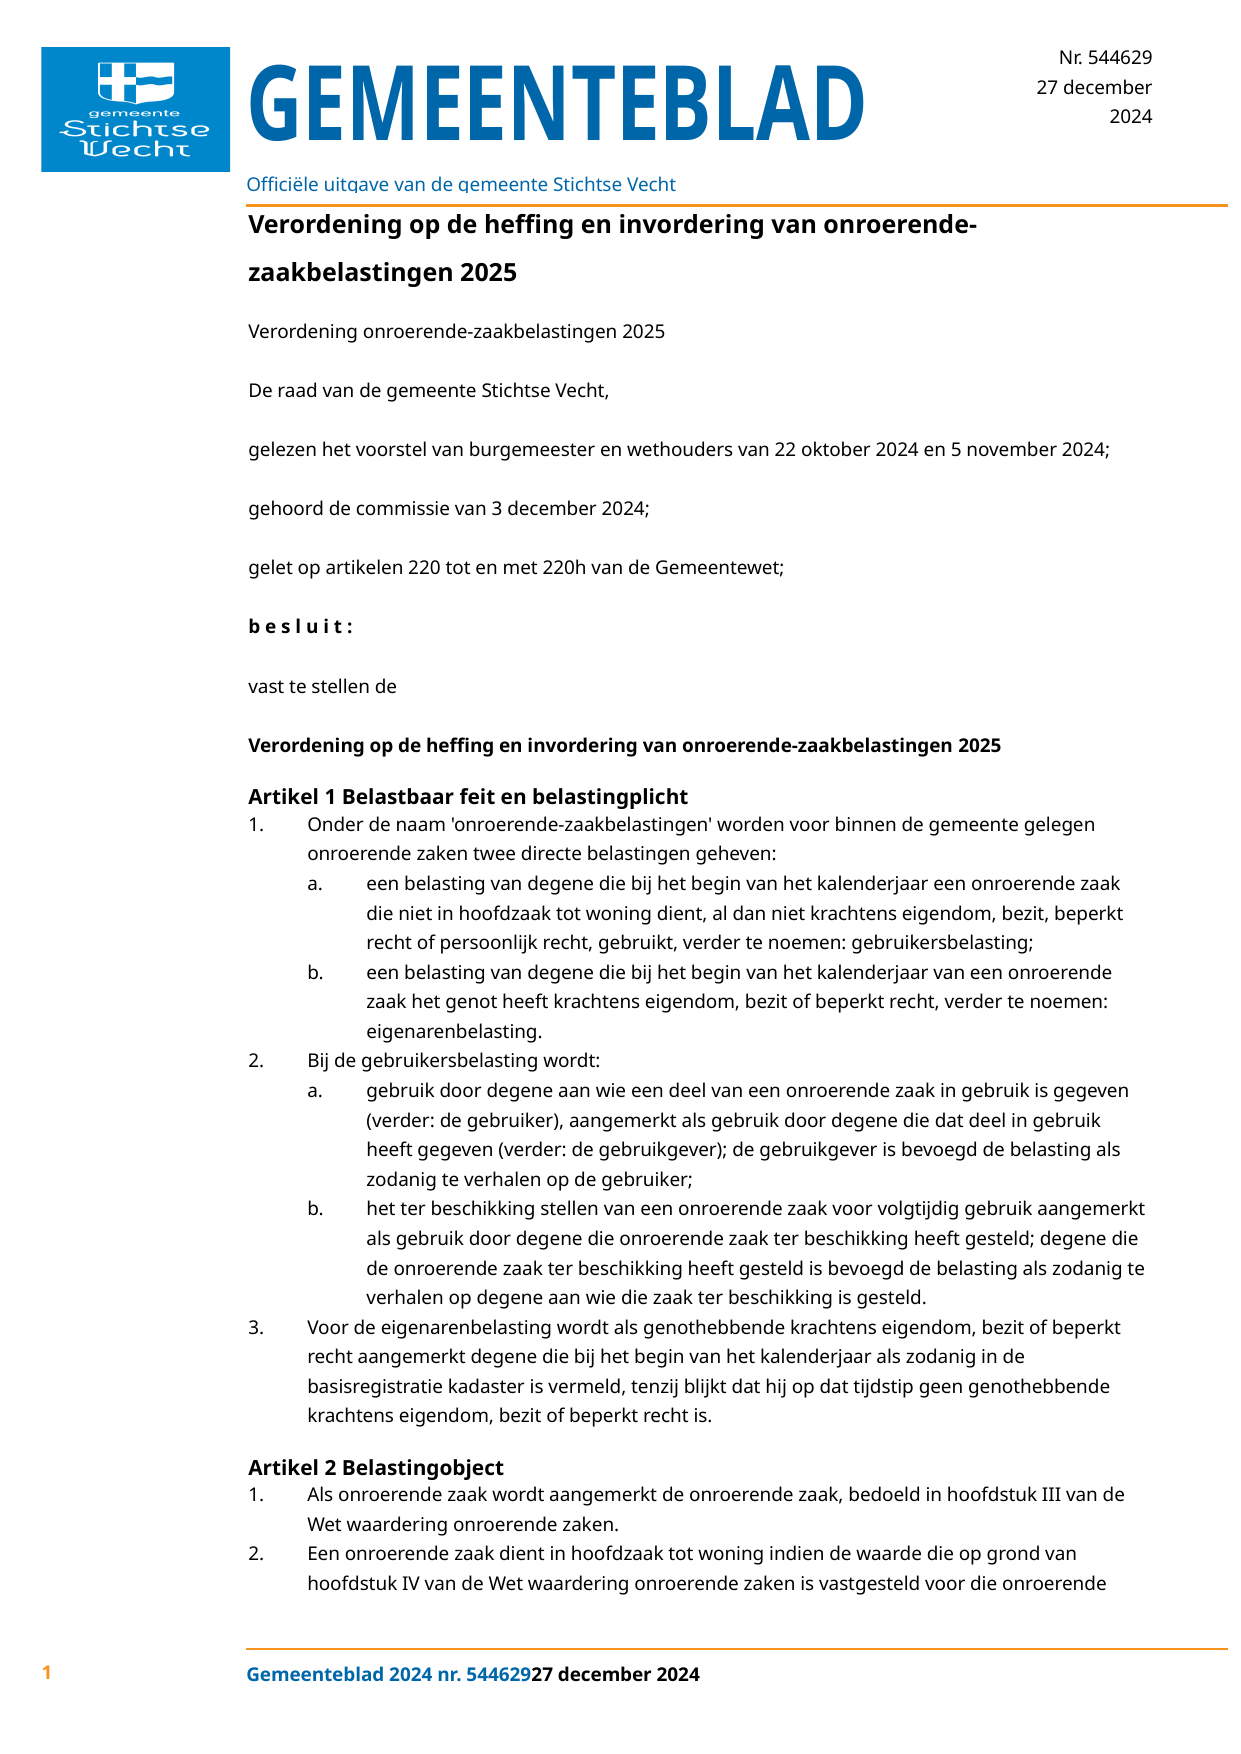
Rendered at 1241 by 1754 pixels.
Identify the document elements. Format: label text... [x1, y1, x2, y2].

list Onder de naam 'onroerende-zaakbelastingen' worden voor binnen de gemeente gelegen onroerende zaken twee directe belastingen geheven: [248, 811, 1152, 866]
text Verordening onroerende-zaakbelastingen 2025 [248, 318, 1152, 344]
list het ter beschikking stellen van een onroerende zaak voor volgtijdig gebruik aangemerkt als gebruik door degene die onroerende zaak ter beschikking heeft gesteld; degene die de onroerende zaak ter beschikking heeft gesteld is bevoegd de belasting als zodanig te verhalen op degene aan wie die zaak ter beschikking is gesteld. [307, 1196, 1152, 1310]
text Verordening op de heffing en invordering van onroerende-zaakbelastingen 2025 [248, 207, 1152, 288]
text Artikel 2 Belastingobject [248, 1453, 1152, 1481]
text gelet op artikelen 220 tot en met 220h van de Gemeentewet; [248, 554, 1152, 580]
list een belasting van degene die bij het begin van het kalenderjaar een onroerende zaak die niet in hoofdzaak tot woning dient, al dan niet krachtens eigendom, bezit, beperkt recht of persoonlijk recht, gebruikt, verder te noemen: gebruikersbelasting; [307, 870, 1152, 955]
text gehoord de commissie van 3 december 2024; [248, 495, 1152, 521]
text Artikel 1 Belastbaar feit en belastingplicht [248, 782, 1152, 811]
text gelezen het voorstel van burgemeester en wethouders van 22 oktober 2024 en 5 november 2024; [248, 436, 1152, 462]
list gebruik door degene aan wie een deel van een onroerende zaak in gebruik is gegeven (verder: de gebruiker), aangemerkt als gebruik door degene die dat deel in gebruik heeft gegeven (verder: de gebruikgever); de gebruikgever is bevoegd de belasting als zodanig te verhalen op de gebruiker; [307, 1077, 1152, 1192]
text Verordening op de heffing en invordering van onroerende-zaakbelastingen 2025 [248, 732, 1152, 758]
list een belasting van degene die bij het begin van het kalenderjaar van een onroerende zaak het genot heeft krachtens eigendom, bezit of beperkt recht, verder te noemen: eigenarenbelasting. [307, 959, 1152, 1044]
list Als onroerende zaak wordt aangemerkt de onroerende zaak, bedoeld in hoofdstuk III van de Wet waardering onroerende zaken. [248, 1481, 1152, 1537]
list Bij de gebruikersbelasting wordt: [248, 1048, 1152, 1073]
text b e s l u i t : [248, 614, 1152, 639]
list Een onroerende zaak dient in hoofdzaak tot woning indien de waarde die op grond van hoofdstuk IV van de Wet waardering onroerende zaken is vastgesteld voor die onroerende [248, 1541, 1152, 1596]
picture [137, 63, 174, 103]
picture [99, 63, 135, 101]
list Voor de eigenarenbelasting wordt als genothebbende krachtens eigendom, bezit of beperkt recht aangemerkt degene die bij het begin van het kalenderjaar als zodanig in de basisregistratie kadaster is vermeld, tenzij blijkt dat hij op dat tijdstip geen genothebbende krachtens eigendom, bezit of beperkt recht is. [248, 1314, 1152, 1428]
text De raad van de gemeente Stichtse Vecht, [248, 377, 1152, 403]
text vast te stellen de [248, 673, 1152, 699]
